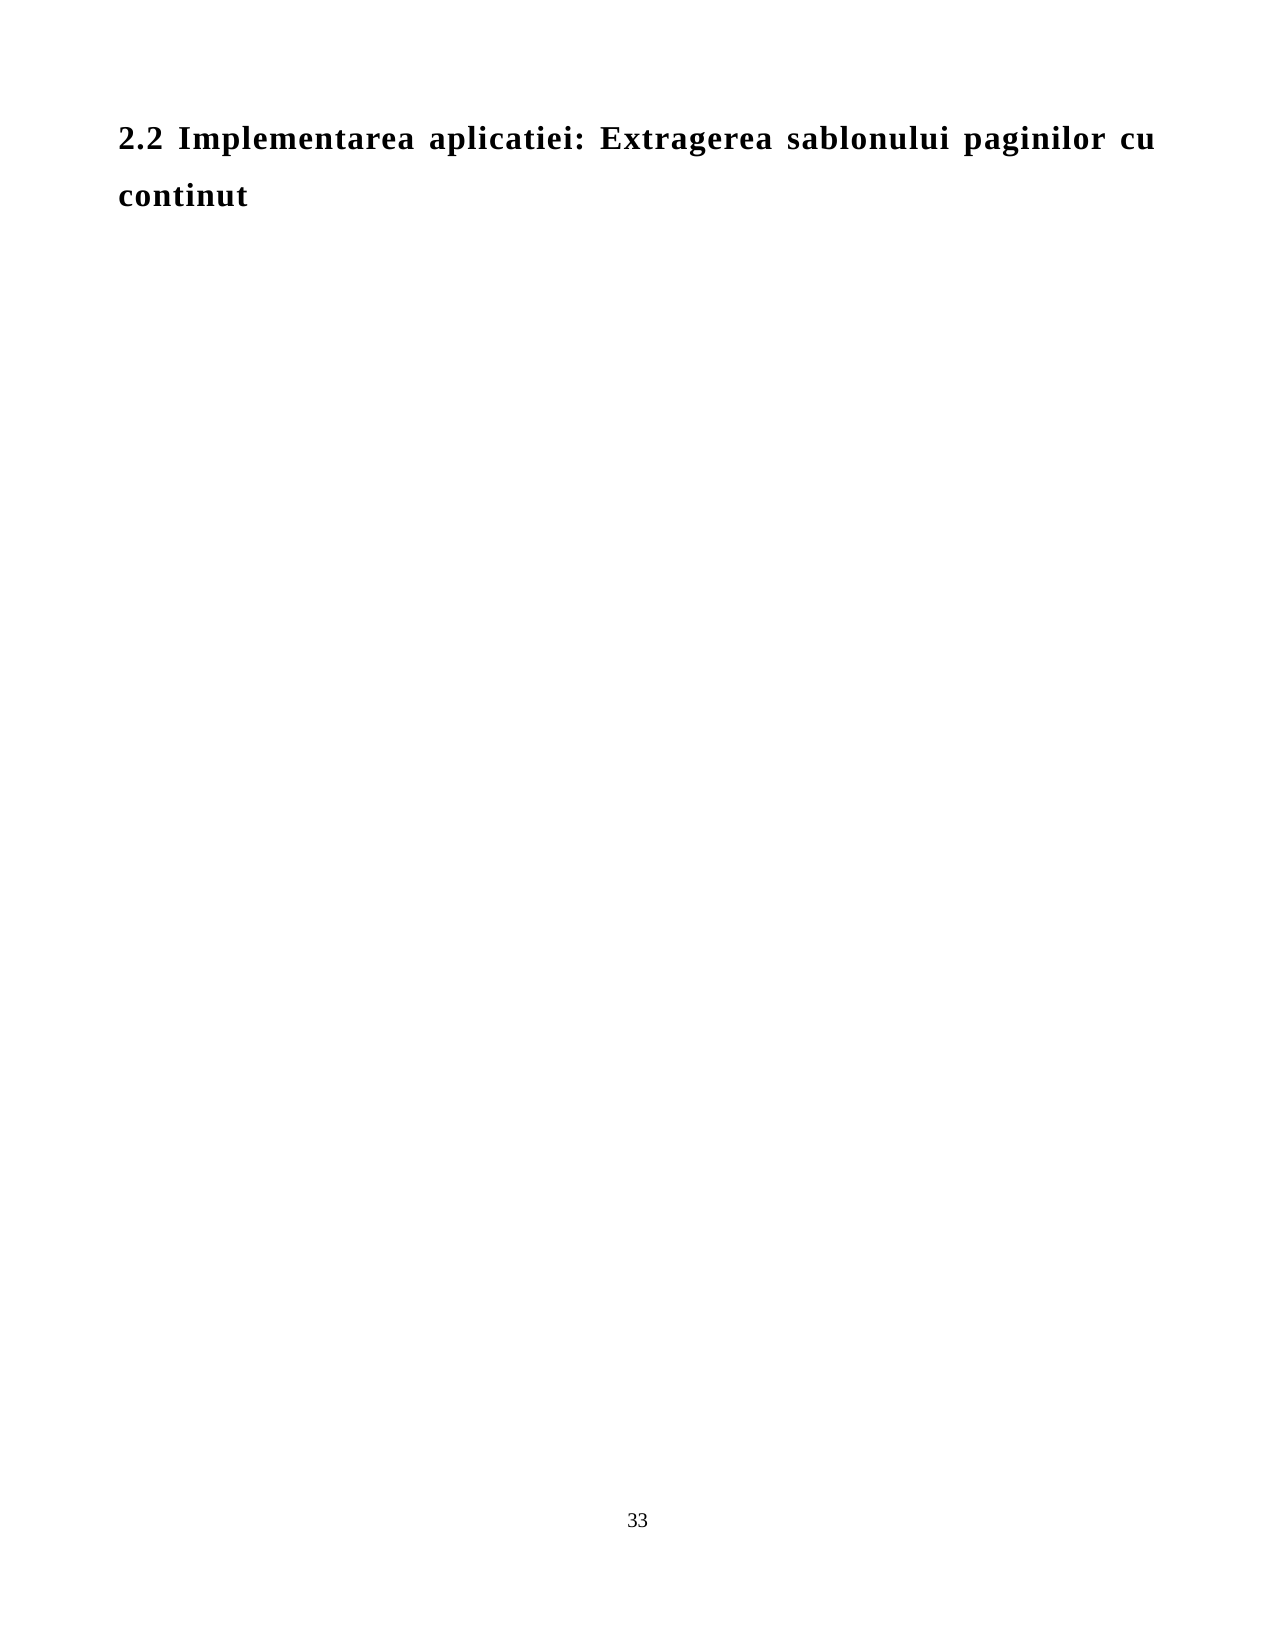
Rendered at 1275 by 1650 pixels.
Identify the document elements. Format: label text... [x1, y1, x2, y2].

subtitle 2.2 Implementarea aplicatiei: Extragerea sablonului paginilor cu continut [118, 118, 1157, 214]
